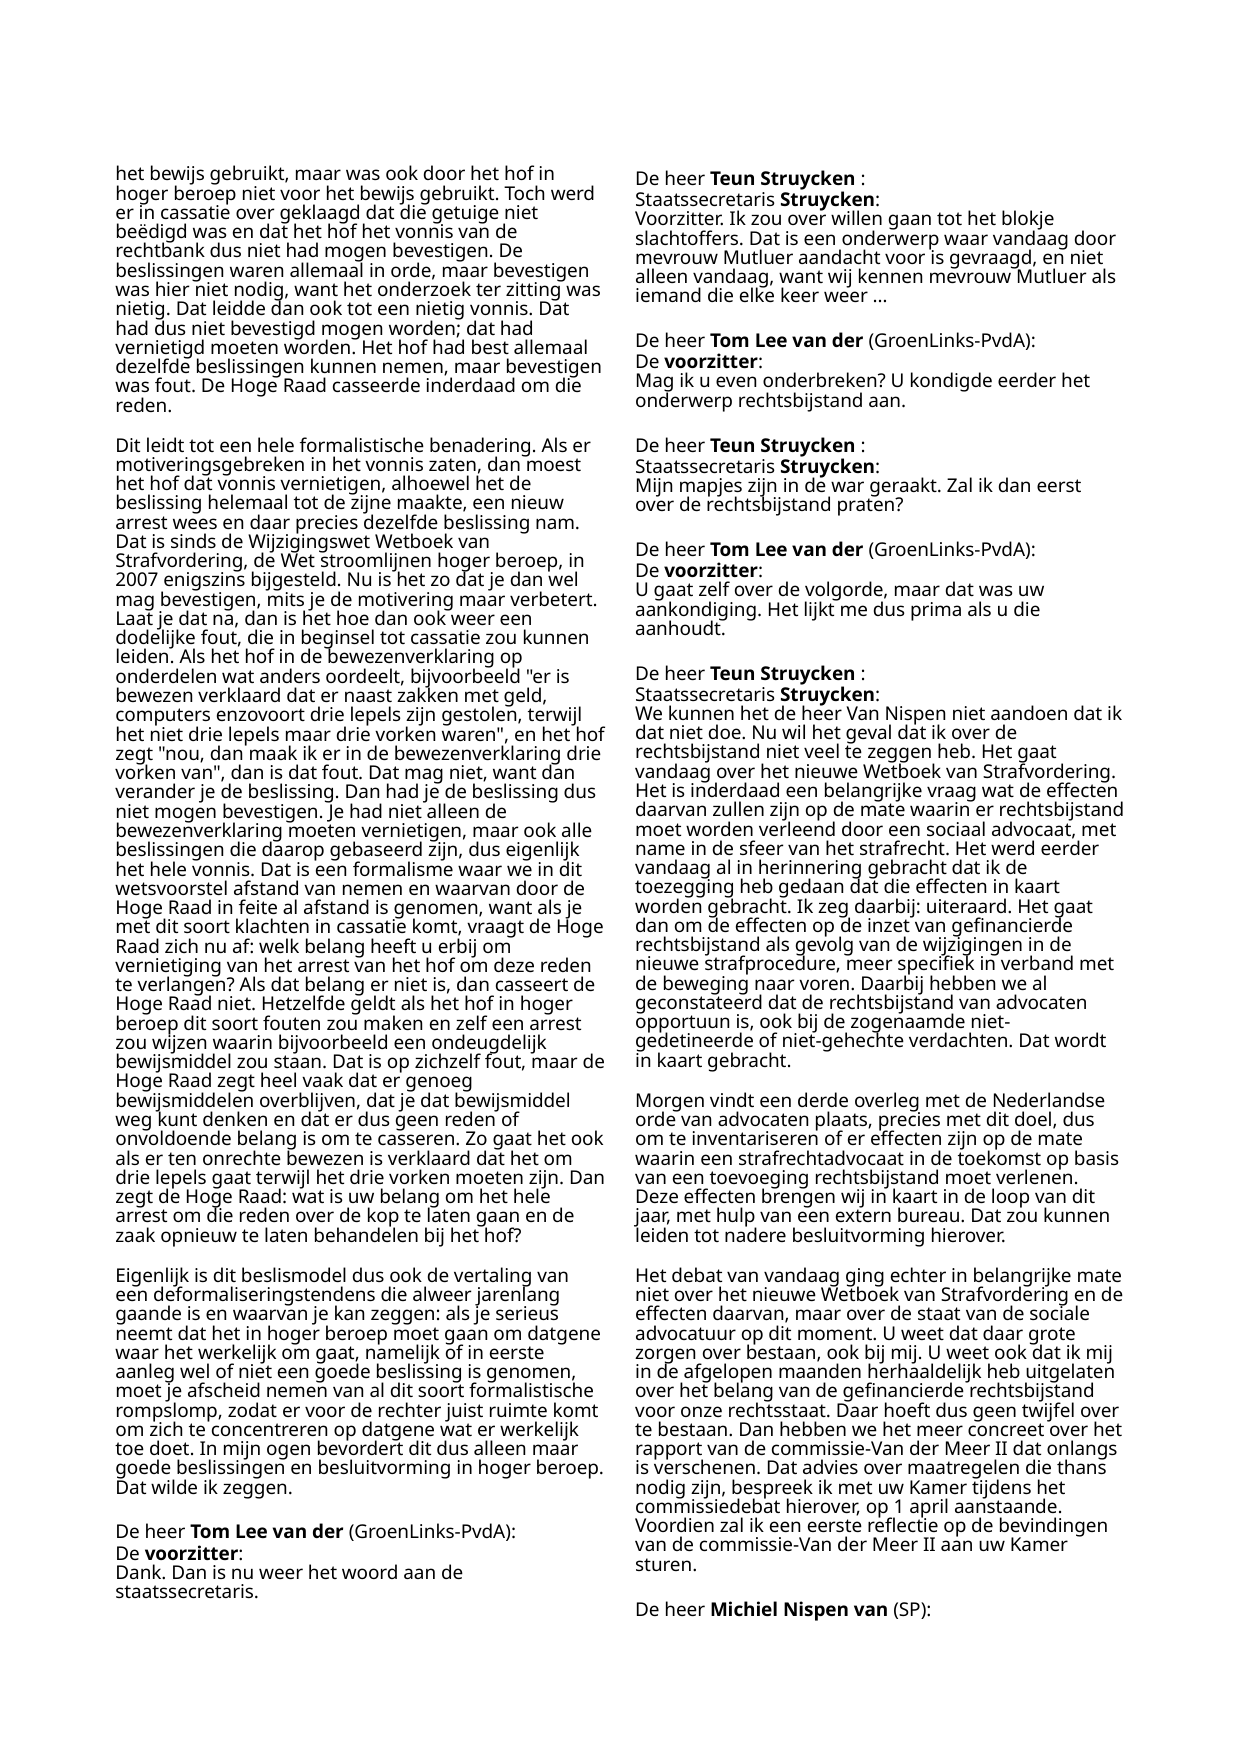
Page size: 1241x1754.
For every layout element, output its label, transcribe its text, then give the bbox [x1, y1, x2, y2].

text De heer Tom Lee van der (GroenLinks-PvdA): [635, 327, 1125, 353]
text De heer Tom Lee van der (GroenLinks-PvdA): [115, 1519, 605, 1544]
text De heer Teun Struycken : [635, 660, 1125, 686]
text Het debat van vandaag ging echter in belangrijke mate niet over het nieuwe Wetboek van Strafvordering en de effecten daarvan, maar over de staat van de sociale advocatuur op dit moment. U weet dat daar grote zorgen over bestaan, ook bij mij. U weet ook dat ik mij in de afgelopen maanden herhaaldelijk heb uitgelaten over het belang van de gefinancierde rechtsbijstand voor onze rechtsstaat. Daar hoeft dus geen twijfel over te bestaan. Dan hebben we het meer concreet over het rapport van de commissie-Van der Meer II dat onlangs is verschenen. Dat advies over maatregelen die thans nodig zijn, bespreek ik met uw Kamer tijdens het commissiedebat hierover, op 1 april aanstaande. Voordien zal ik een eerste reflectie op de bevindingen van de commissie-Van der Meer II aan uw Kamer sturen. [635, 1267, 1125, 1575]
text Eigenlijk is dit beslismodel dus ook de vertaling van een deformaliseringstendens die alweer jarenlang gaande is en waarvan je kan zeggen: als je serieus neemt dat het in hoger beroep moet gaan om datgene waar het werkelijk om gaat, namelijk of in eerste aanleg wel of niet een goede beslissing is genomen, moet je afscheid nemen van al dit soort formalistische rompslomp, zodat er voor de rechter juist ruimte komt om zich te concentreren op datgene wat er werkelijk toe doet. In mijn ogen bevordert dit dus alleen maar goede beslissingen en besluitvorming in hoger beroep. Dat wilde ik zeggen. [115, 1267, 605, 1498]
text Staatssecretaris Struycken: [635, 191, 1125, 210]
text U gaat zelf over de volgorde, maar dat was uw aankondiging. Het lijkt me dus prima als u die aanhoudt. [635, 581, 1125, 639]
text De heer Teun Struycken : [635, 432, 1125, 458]
text We kunnen het de heer Van Nispen niet aandoen dat ik dat niet doe. Nu wil het geval dat ik over de rechtsbijstand niet veel te zeggen heb. Het gaat vandaag over het nieuwe Wetboek van Strafvordering. Het is inderdaad een belangrijke vraag wat de effecten daarvan zullen zijn op de mate waarin er rechtsbijstand moet worden verleend door een sociaal advocaat, met name in de sfeer van het strafrecht. Het werd eerder vandaag al in herinnering gebracht dat ik de toezegging heb gedaan dat die effecten in kaart worden gebracht. Ik zeg daarbij: uiteraard. Het gaat dan om de effecten op de inzet van gefinancierde rechtsbijstand als gevolg van de wijzigingen in de nieuwe strafprocedure, meer specifiek in verband met de beweging naar voren. Daarbij hebben we al geconstateerd dat de rechtsbijstand van advocaten opportuun is, ook bij de zogenaamde niet-gedetineerde of niet-gehechte verdachten. Dat wordt in kaart gebracht. [635, 705, 1125, 1071]
text Mag ik u even onderbreken? U kondigde eerder het onderwerp rechtsbijstand aan. [635, 372, 1125, 411]
text De voorzitter: [635, 562, 1125, 581]
text De heer Michiel Nispen van (SP): [635, 1596, 1125, 1622]
text Dit leidt tot een hele formalistische benadering. Als er motiveringsgebreken in het vonnis zaten, dan moest het hof dat vonnis vernietigen, alhoewel het de beslissing helemaal tot de zijne maakte, een nieuw arrest wees en daar precies dezelfde beslissing nam. Dat is sinds de Wijzigingswet Wetboek van Strafvordering, de Wet stroomlijnen hoger beroep, in 2007 enigszins bijgesteld. Nu is het zo dat je dan wel mag bevestigen, mits je de motivering maar verbetert. Laat je dat na, dan is het hoe dan ook weer een dodelijke fout, die in beginsel tot cassatie zou kunnen leiden. Als het hof in de bewezenverklaring op onderdelen wat anders oordeelt, bijvoorbeeld "er is bewezen verklaard dat er naast zakken met geld, computers enzovoort drie lepels zijn gestolen, terwijl het niet drie lepels maar drie vorken waren", en het hof zegt "nou, dan maak ik er in de bewezenverklaring drie vorken van", dan is dat fout. Dat mag niet, want dan verander je de beslissing. Dan had je de beslissing dus niet mogen bevestigen. Je had niet alleen de bewezenverklaring moeten vernietigen, maar ook alle beslissingen die daarop gebaseerd zijn, dus eigenlijk het hele vonnis. Dat is een formalisme waar we in dit wetsvoorstel afstand van nemen en waarvan door de Hoge Raad in feite al afstand is genomen, want als je met dit soort klachten in cassatie komt, vraagt de Hoge Raad zich nu af: welk belang heeft u erbij om vernietiging van het arrest van het hof om deze reden te verlangen? Als dat belang er niet is, dan casseert de Hoge Raad niet. Hetzelfde geldt als het hof in hoger beroep dit soort fouten zou maken en zelf een arrest zou wijzen waarin bijvoorbeeld een ondeugdelijk bewijsmiddel zou staan. Dat is op zichzelf fout, maar de Hoge Raad zegt heel vaak dat er genoeg bewijsmiddelen overblijven, dat je dat bewijsmiddel weg kunt denken en dat er dus geen reden of onvoldoende belang is om te casseren. Zo gaat het ook als er ten onrechte bewezen is verklaard dat het om drie lepels gaat terwijl het drie vorken moeten zijn. Dan zegt de Hoge Raad: wat is uw belang om het hele arrest om die reden over de kop te laten gaan en de zaak opnieuw te laten behandelen bij het hof? [115, 437, 605, 1246]
text Mijn mapjes zijn in de war geraakt. Zal ik dan eerst over de rechtsbijstand praten? [635, 477, 1125, 515]
text Dank. Dan is nu weer het woord aan de staatssecretaris. [115, 1564, 605, 1602]
text Voorzitter. Ik zou over willen gaan tot het blokje slachtoffers. Dat is een onderwerp waar vandaag door mevrouw Mutluer aandacht voor is gevraagd, en niet alleen vandaag, want wij kennen mevrouw Mutluer als iemand die elke keer weer … [635, 210, 1125, 307]
text het bewijs gebruikt, maar was ook door het hof in hoger beroep niet voor het bewijs gebruikt. Toch werd er in cassatie over geklaagd dat die getuige niet beëdigd was en dat het hof het vonnis van de rechtbank dus niet had mogen bevestigen. De beslissingen waren allemaal in orde, maar bevestigen was hier niet nodig, want het onderzoek ter zitting was nietig. Dat leidde dan ook tot een nietig vonnis. Dat had dus niet bevestigd mogen worden; dat had vernietigd moeten worden. Het hof had best allemaal dezelfde beslissingen kunnen nemen, maar bevestigen was fout. De Hoge Raad casseerde inderdaad om die reden. [115, 165, 605, 416]
text De voorzitter: [115, 1544, 605, 1564]
text De heer Tom Lee van der (GroenLinks-PvdA): [635, 536, 1125, 562]
text De heer Teun Struycken : [635, 165, 1125, 191]
text Morgen vindt een derde overleg met de Nederlandse orde van advocaten plaats, precies met dit doel, dus om te inventariseren of er effecten zijn op de mate waarin een strafrechtadvocaat in de toekomst op basis van een toevoeging rechtsbijstand moet verlenen. Deze effecten brengen wij in kaart in de loop van dit jaar, met hulp van een extern bureau. Dat zou kunnen leiden tot nadere besluitvorming hierover. [635, 1092, 1125, 1246]
text De voorzitter: [635, 353, 1125, 372]
text Staatssecretaris Struycken: [635, 458, 1125, 477]
text Staatssecretaris Struycken: [635, 686, 1125, 705]
